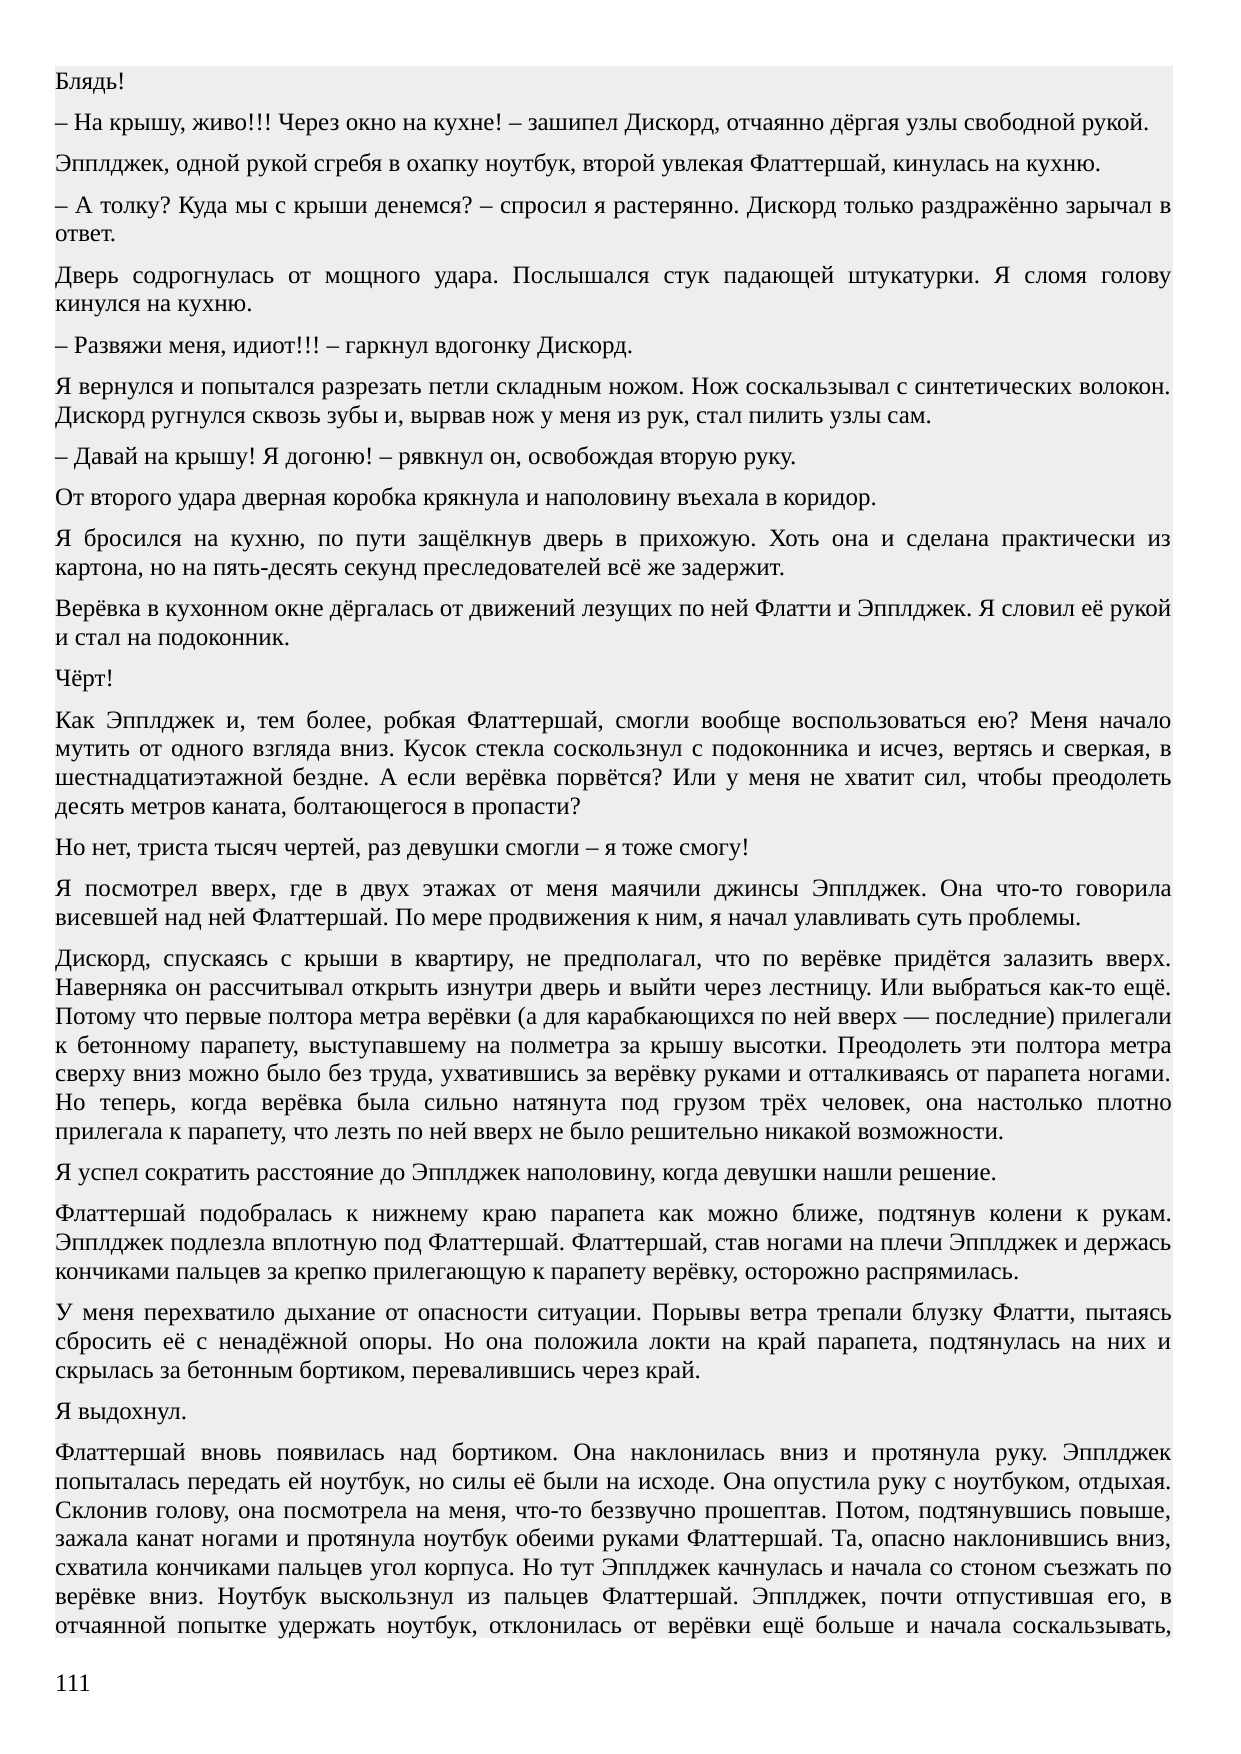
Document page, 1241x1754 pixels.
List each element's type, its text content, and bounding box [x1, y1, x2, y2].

text Дверь содрогнулась от мощного удара. Послышался стук падающей штукатурки. Я сломя голову кинулся на кухню. [55, 260, 1173, 317]
text Флаттершай вновь появилась над бортиком. Она наклонилась вниз и протянула руку. Эпплджек попыталась передать ей ноутбук, но силы её были на исходе. Она опустила руку с ноутбуком, отдыхая. Склонив голову, она посмотрела на меня, что-то беззвучно прошептав. Потом, подтянувшись повыше, зажала канат ногами и протянула ноутбук обеими руками Флаттершай. Та, опасно наклонившись вниз, схватила кончиками пальцев угол корпуса. Но тут Эпплджек качнулась и начала со стоном съезжать по верёвке вниз. Ноутбук выскользнул из пальцев Флаттершай. Эпплджек, почти отпустившая его, в отчаянной попытке удержать ноутбук, отклонилась от верёвки ещё больше и начала соскальзывать, [55, 1437, 1173, 1638]
text Я бросился на кухню, по пути защёлкнув дверь в прихожую. Хоть она и сделана практически из картона, но на пять-десять секунд преследователей всё же задержит. [55, 523, 1173, 581]
text Верёвка в кухонном окне дёргалась от движений лезущих по ней Флатти и Эпплджек. Я словил её рукой и стал на подоконник. [55, 593, 1173, 651]
text Я успел сократить расстояние до Эпплджек наполовину, когда девушки нашли решение. [55, 1157, 1173, 1186]
text – На крышу, живо!!! Через окно на кухне! – зашипел Дискорд, отчаянно дёргая узлы свободной рукой. [55, 107, 1173, 136]
text Флаттершай подобралась к нижнему краю парапета как можно ближе, подтянув колени к рукам. Эпплджек подлезла вплотную под Флаттершай. Флаттершай, став ногами на плечи Эпплджек и держась кончиками пальцев за крепко прилегающую к парапету верёвку, осторожно распрямилась. [55, 1198, 1173, 1285]
text Я вернулся и попытался разрезать петли складным ножом. Нож соскальзывал с синтетических волокон. Дискорд ругнулся сквозь зубы и, вырвав нож у меня из рук, стал пилить узлы сам. [55, 371, 1173, 428]
text Блядь! [55, 66, 1173, 95]
text Я выдохнул. [55, 1396, 1173, 1425]
text Как Эпплджек и, тем более, робкая Флаттершай, смогли вообще воспользоваться ею? Меня начало мутить от одного взгляда вниз. Кусок стекла соскользнул с подоконника и исчез, вертясь и сверкая, в шестнадцатиэтажной бездне. А если верёвка порвётся? Или у меня не хватит сил, чтобы преодолеть десять метров каната, болтающегося в пропасти? [55, 705, 1173, 820]
text Я посмотрел вверх, где в двух этажах от меня маячили джинсы Эпплджек. Она что-то говорила висевшей над ней Флаттершай. По мере продвижения к ним, я начал улавливать суть проблемы. [55, 873, 1173, 931]
text – Развяжи меня, идиот!!! – гаркнул вдогонку Дискорд. [55, 330, 1173, 358]
text Но нет, триста тысяч чертей, раз девушки смогли – я тоже смогу! [55, 832, 1173, 861]
text Эпплджек, одной рукой сгребя в охапку ноутбук, второй увлекая Флаттершай, кинулась на кухню. [55, 148, 1173, 177]
text – А толку? Куда мы с крыши денемся? – спросил я растерянно. Дискорд только раздражённо зарычал в ответ. [55, 190, 1173, 247]
text Дискорд, спускаясь с крыши в квартиру, не предполагал, что по верёвке придётся залазить вверх. Наверняка он рассчитывал открыть изнутри дверь и выйти через лестницу. Или выбраться как-то ещё. Потому что первые полтора метра верёвки (а для карабкающихся по ней вверх — последние) прилегали к бетонному парапету, выступавшему на полметра за крышу высотки. Преодолеть эти полтора метра сверху вниз можно было без труда, ухватившись за верёвку руками и отталкиваясь от парапета ногами. Но теперь, когда верёвка была сильно натянута под грузом трёх человек, она настолько плотно прилегала к парапету, что лезть по ней вверх не было решительно никакой возможности. [55, 943, 1173, 1145]
text – Давай на крышу! Я догоню! – рявкнул он, освобождая вторую руку. [55, 441, 1173, 470]
text От второго удара дверная коробка крякнула и наполовину въехала в коридор. [55, 482, 1173, 511]
text У меня перехватило дыхание от опасности ситуации. Порывы ветра трепали блузку Флатти, пытаясь сбросить её с ненадёжной опоры. Но она положила локти на край парапета, подтянулась на них и скрылась за бетонным бортиком, перевалившись через край. [55, 1297, 1173, 1383]
text Чёрт! [55, 663, 1173, 692]
